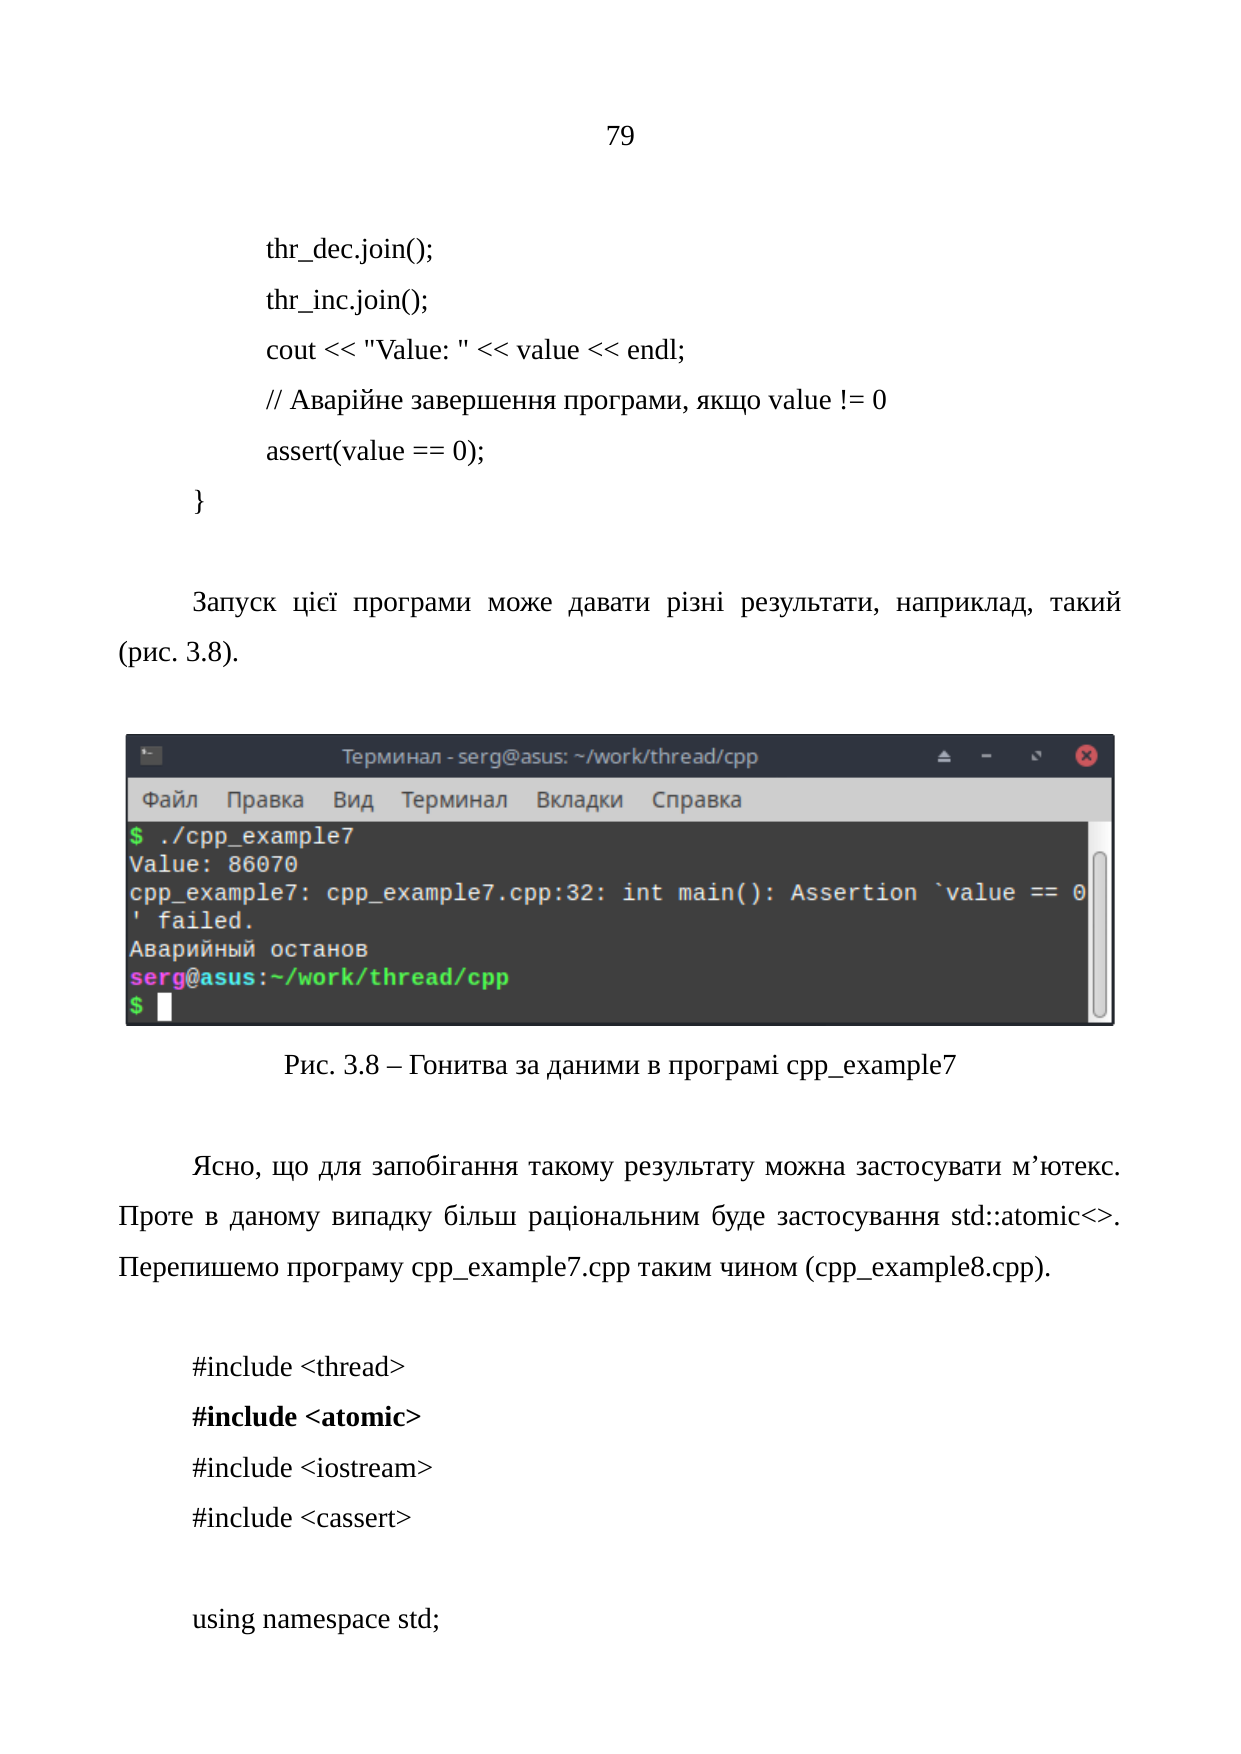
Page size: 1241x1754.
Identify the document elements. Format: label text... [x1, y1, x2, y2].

text Ясно, що для запобігання такому результату можна застосувати м’ютекс. Проте в даному випадку більш раціональним буде застосування std::atomic<>. Перепишемо програму cpp_example7.cpp таким чином (cpp_example8.cpp). [118, 1148, 1122, 1282]
text #include <iostream> [118, 1450, 1122, 1483]
text thr_inc.join(); [118, 282, 1122, 315]
text Рис. 3.8 – Гонитва за даними в програмі cpp_example7 [126, 1026, 1115, 1081]
text cout << "Value: " << value << endl; [118, 332, 1122, 366]
text thr_dec.join(); [118, 231, 1122, 265]
text #include <atomic> [118, 1399, 1122, 1433]
text assert(value == 0); [118, 433, 1122, 466]
text } [118, 483, 1122, 517]
text #include <cassert> [118, 1500, 1122, 1534]
text Запуск цієї програми може давати різні результати, наприклад, такий (рис. 3.8). [118, 584, 1122, 667]
picture [125, 734, 1115, 1026]
text // Аварійне завершення програми, якщо value != 0 [118, 382, 1122, 416]
text #include <thread> [118, 1349, 1122, 1383]
text using namespace std; [118, 1601, 1122, 1634]
